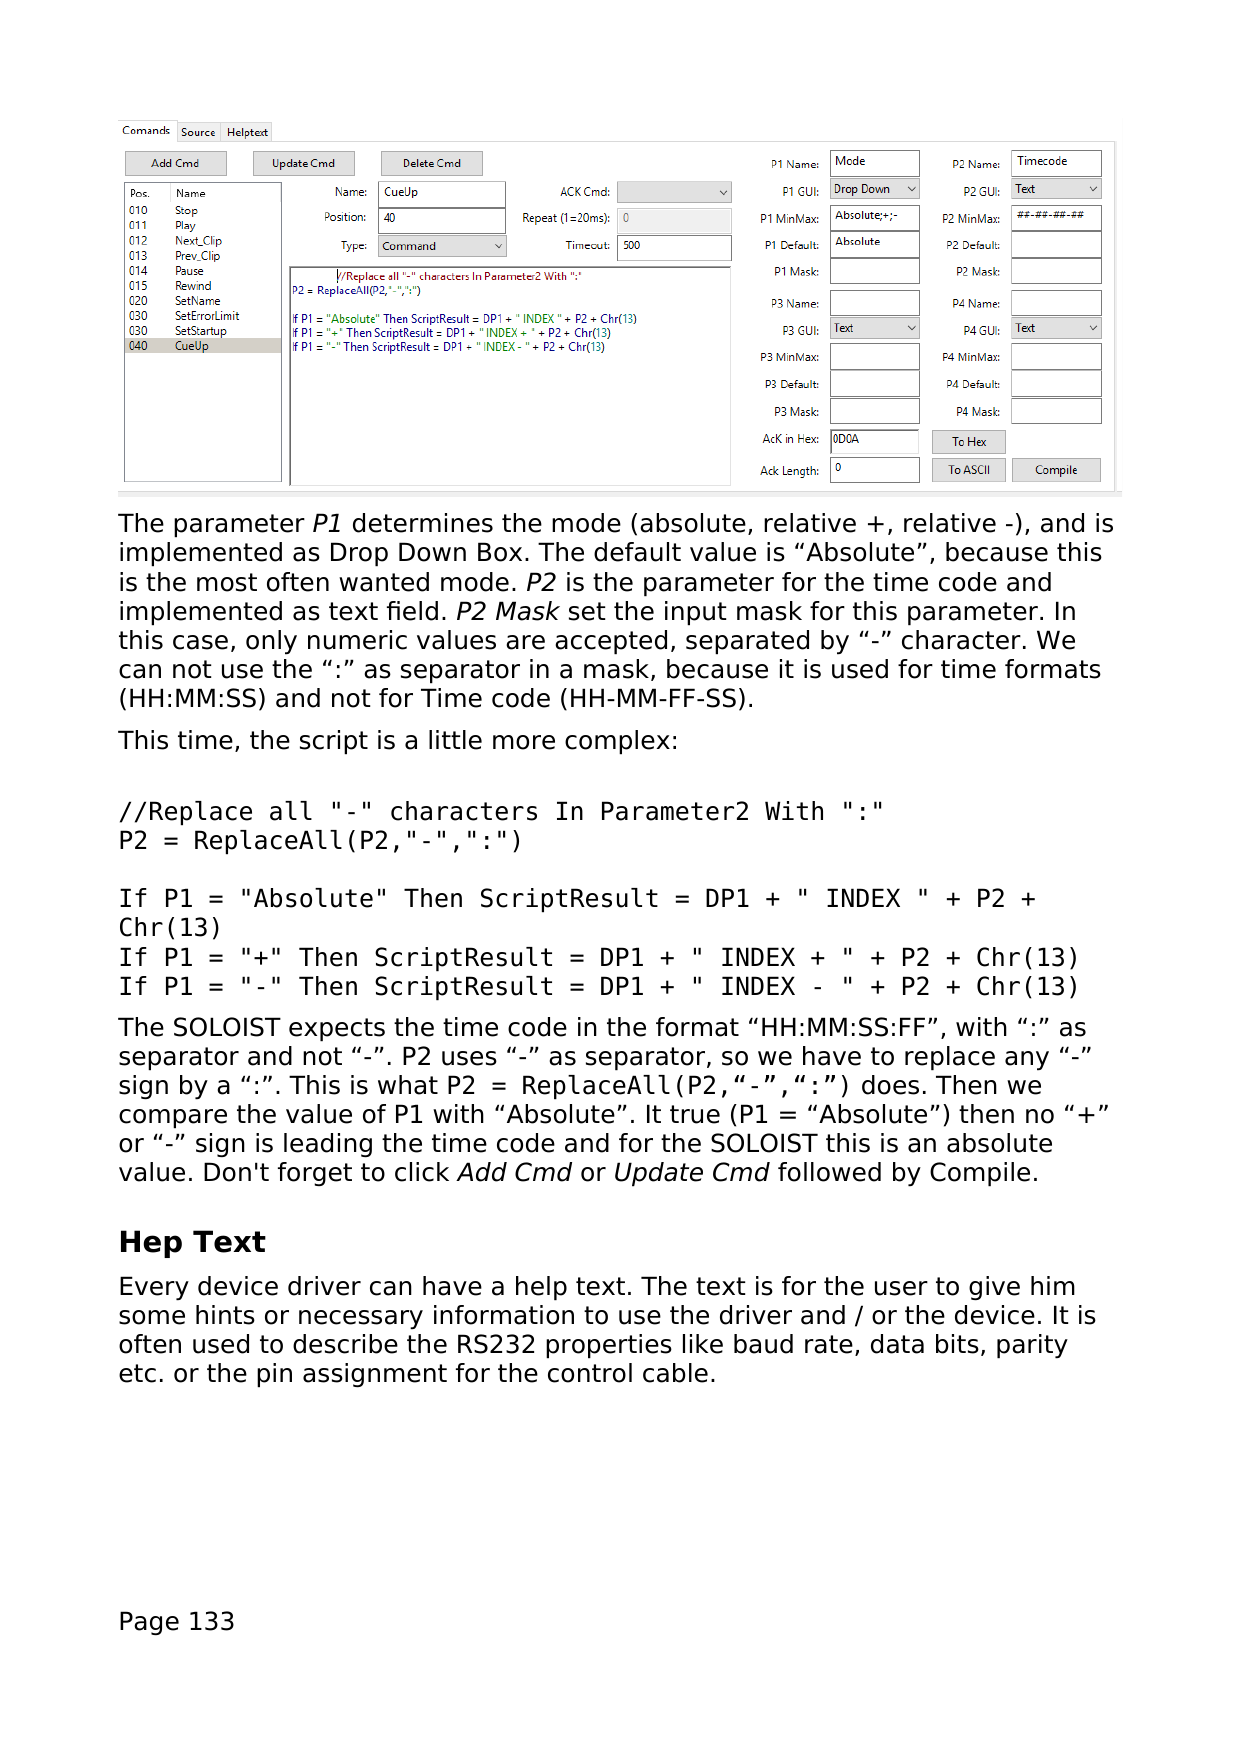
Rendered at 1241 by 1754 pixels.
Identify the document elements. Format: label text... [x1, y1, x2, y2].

subtitle Hep Text [118, 1225, 1122, 1259]
text This time, the script is a little more complex: [118, 726, 1122, 755]
text The SOLOIST expects the time code in the format “HH:MM:SS:FF”, with “:” as separator and not “-”. P2 uses “-” as separator, so we have to replace any “-” sign by a “:”. This is what P2 = ReplaceAll(P2,“-”,“:”) does. Then we compare the value of P1 with “Absolute”. It true (P1 = “Absolute”) then no “+” or “-” sign is leading the time code and for the SOLOIST this is an absolute value. Don't forget to click Add Cmd or Update Cmd followed by Compile. [118, 1013, 1122, 1188]
picture [118, 118, 1123, 497]
text The parameter P1 determines the mode (absolute, relative +, relative -), and is implemented as Drop Down Box. The default value is “Absolute”, because this is the most often wanted mode. P2 is the parameter for the time code and implemented as text field. P2 Mask set the input mask for this parameter. In this case, only numeric values are accepted, separated by “-” character. We can not use the “:” as separator in a mask, because it is used for time formats (HH:MM:SS) and not for Time code (HH-MM-FF-SS). [118, 509, 1122, 713]
text Every device driver can have a help text. The text is for the user to give him some hints or necessary information to use the driver and / or the device. It is often used to describe the RS232 properties like baud rate, data bits, parity etc. or the pin assignment for the control cable. [118, 1272, 1122, 1388]
text //Replace all "-" characters In Parameter2 With ":" P2 = ReplaceAll(P2,"-",":") If P1 = "Absolute" Then ScriptResult = DP1 + " INDEX " + P2 + Chr(13) If P1 = "+" Then ScriptResult = DP1 + " INDEX + " + P2 + Chr(13) If P1 = "-" Then ScriptResult = DP1 + " INDEX - " + P2 + Chr(13) [118, 768, 1122, 1001]
